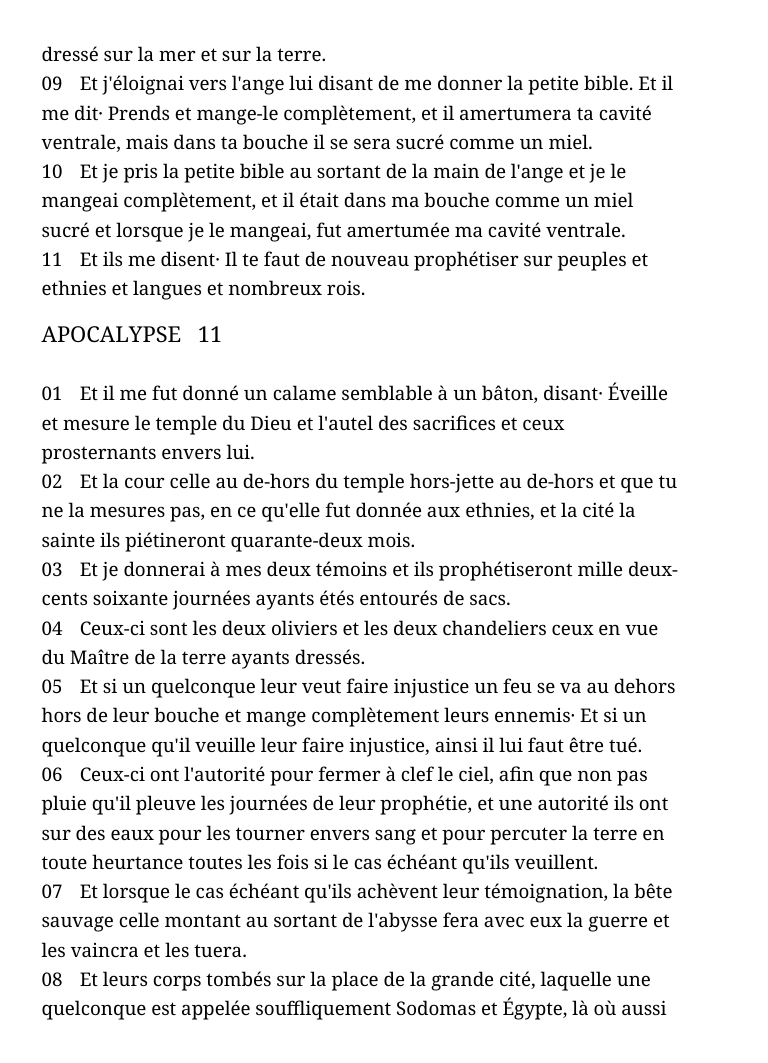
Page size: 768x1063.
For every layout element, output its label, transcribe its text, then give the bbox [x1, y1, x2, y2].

text dressé sur la mer et sur la terre. 09 Et j'éloignai vers l'ange lui disant de me donner la petite bible. Et il me dit· Prends et mange-le complètement, et il amertumera ta cavité ventrale, mais dans ta bouche il se sera sucré comme un miel. 10 Et je pris la petite bible au sortant de la main de l'ange et je le mangeai complètement, et il était dans ma bouche comme un miel sucré et lorsque je le mangeai, fut amertumée ma cavité ventrale. 11 Et ils me disent· Il te faut de nouveau prophétiser sur peuples et ethnies et langues et nombreux rois. [41, 41, 679, 301]
text APOCALYPSE 11 [41, 319, 679, 349]
text 01 Et il me fut donné un calame semblable à un bâton, disant· Éveille et mesure le temple du Dieu et l'autel des sacrifices et ceux prosternants envers lui. 02 Et la cour celle au de-hors du temple hors-jette au de-hors et que tu ne la mesures pas, en ce qu'elle fut donnée aux ethnies, et la cité la sainte ils piétineront quarante-deux mois. 03 Et je donnerai à mes deux témoins et ils prophétiseront mille deux-cents soixante journées ayants étés entourés de sacs. 04 Ceux-ci sont les deux oliviers et les deux chandeliers ceux en vue du Maître de la terre ayants dressés. 05 Et si un quelconque leur veut faire injustice un feu se va au dehors hors de leur bouche et mange complètement leurs ennemis· Et si un quelconque qu'il veuille leur faire injustice, ainsi il lui faut être tué. 06 Ceux-ci ont l'autorité pour fermer à clef le ciel, afin que non pas pluie qu'il pleuve les journées de leur prophétie, et une autorité ils ont sur des eaux pour les tourner envers sang et pour percuter la terre en toute heurtance toutes les fois si le cas échéant qu'ils veuillent. 07 Et lorsque le cas échéant qu'ils achèvent leur témoignation, la bête sauvage celle montant au sortant de l'abysse fera avec eux la guerre et les vaincra et les tuera. 08 Et leurs corps tombés sur la place de la grande cité, laquelle une quelconque est appelée souffliquement Sodomas et Égypte, là où aussi [41, 353, 679, 1021]
